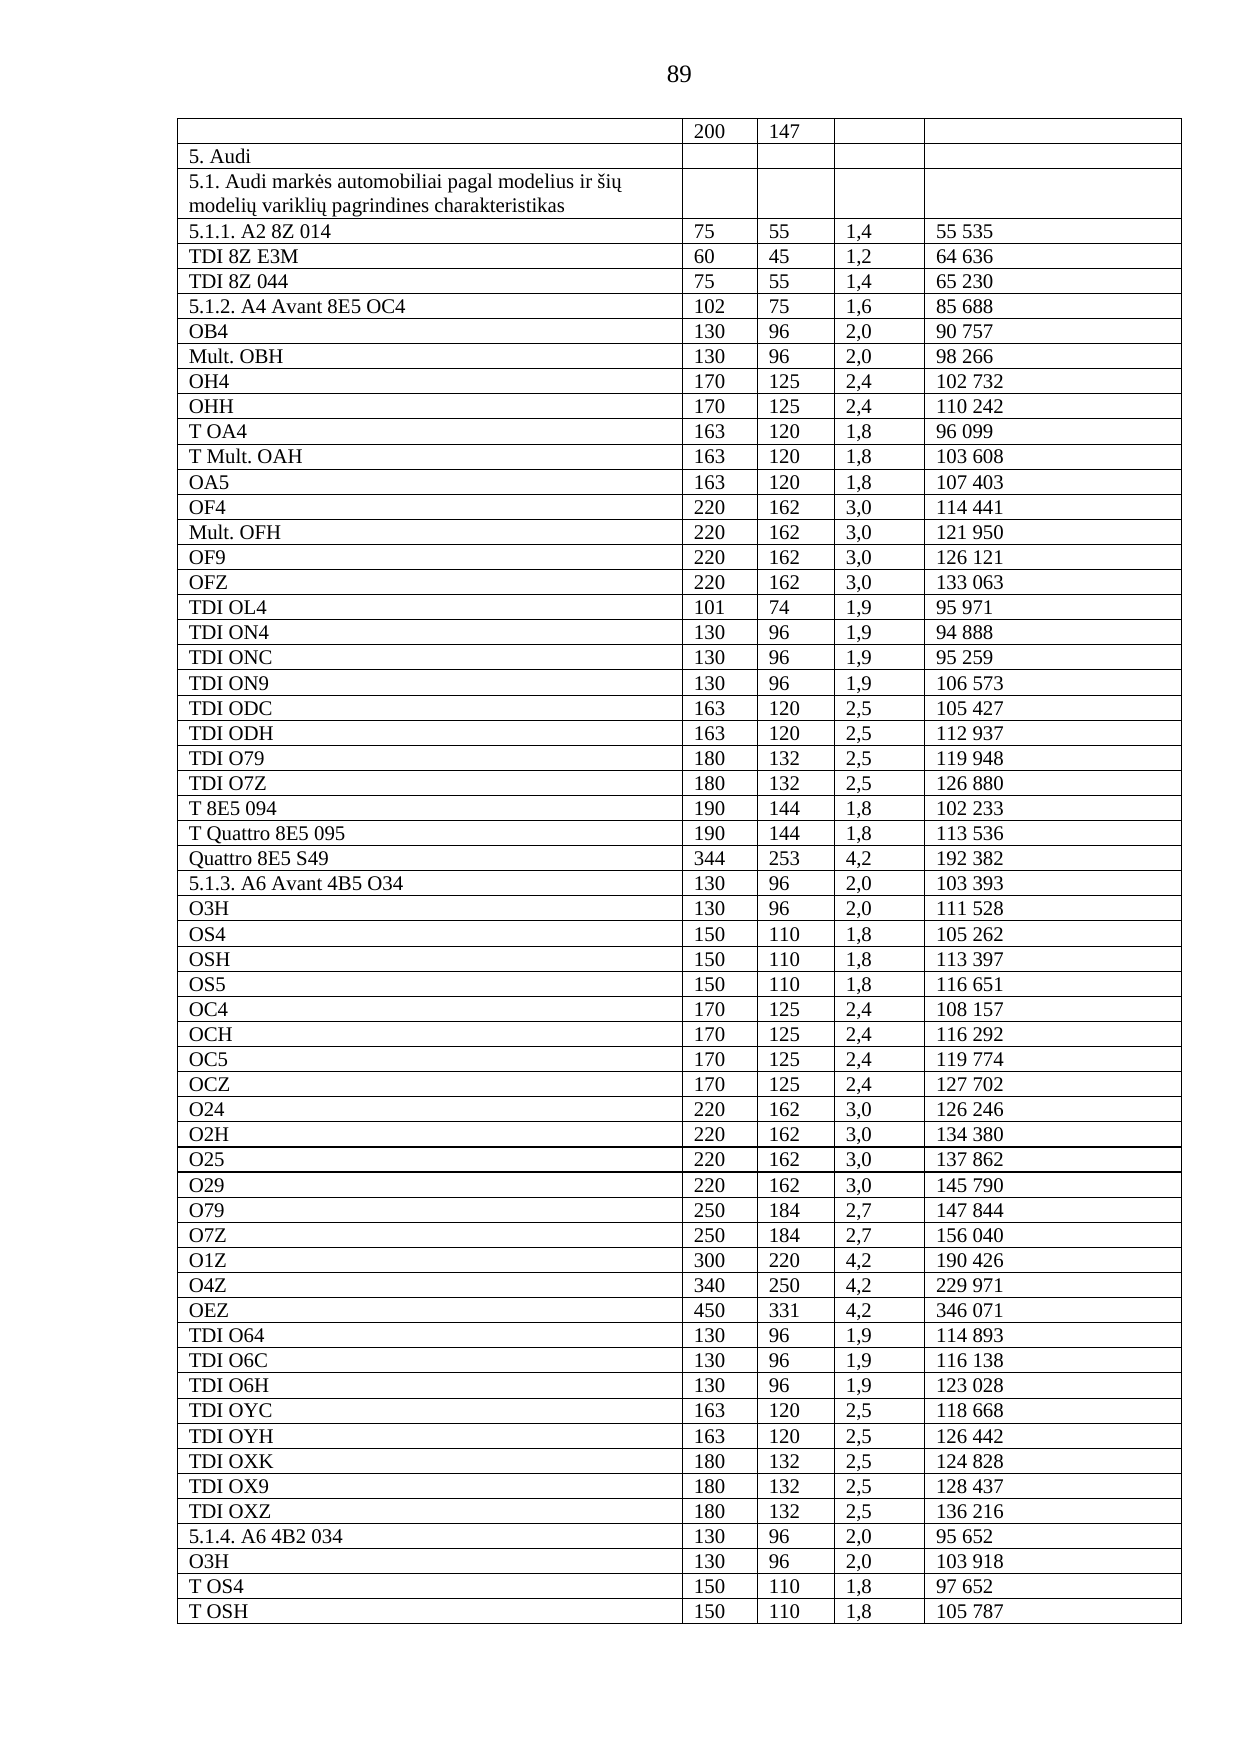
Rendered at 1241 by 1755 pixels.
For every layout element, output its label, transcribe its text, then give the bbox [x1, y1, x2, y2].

table_cell 96 [758, 344, 834, 368]
table_cell 162 [758, 1148, 834, 1171]
table_cell 102 732 [925, 369, 1181, 393]
table_cell T Mult. OAH [178, 445, 682, 468]
table_cell 2,0 [835, 1524, 924, 1548]
table_cell TDI OL4 [178, 595, 682, 619]
table_cell 150 [683, 1574, 757, 1598]
table_cell 2,4 [835, 997, 924, 1021]
table_cell OB4 [178, 319, 682, 343]
table_cell 130 [683, 1323, 757, 1347]
table_cell 103 608 [925, 445, 1181, 468]
table_cell 180 [683, 1449, 757, 1473]
table_cell TDI O6H [178, 1373, 682, 1397]
table_cell TDI 8Z E3M [178, 244, 682, 268]
table_cell 98 266 [925, 344, 1181, 368]
table_cell 127 702 [925, 1072, 1181, 1096]
table_cell 3,0 [835, 1173, 924, 1197]
table_cell 220 [683, 495, 757, 519]
table_cell 103 918 [925, 1549, 1181, 1573]
table_cell 192 382 [925, 846, 1181, 870]
table_cell 55 535 [925, 219, 1181, 243]
table_cell 4,2 [835, 1248, 924, 1272]
table_cell 1,9 [835, 620, 924, 644]
table_cell 1,9 [835, 1348, 924, 1372]
table_cell 96 [758, 1373, 834, 1397]
table_cell 85 688 [925, 294, 1181, 318]
table_cell 2,0 [835, 319, 924, 343]
table_cell T 8E5 094 [178, 796, 682, 820]
table_cell 134 380 [925, 1122, 1181, 1146]
table_cell 144 [758, 821, 834, 845]
table_cell 163 [683, 1424, 757, 1448]
table_cell 96 099 [925, 419, 1181, 443]
table_cell 113 536 [925, 821, 1181, 845]
table_cell 5.1.3. A6 Avant 4B5 O34 [178, 871, 682, 895]
table_cell TDI OXK [178, 1449, 682, 1473]
table_cell 4,2 [835, 1298, 924, 1322]
table_cell 130 [683, 896, 757, 920]
table_cell 136 216 [925, 1499, 1181, 1523]
table_cell 2,5 [835, 1474, 924, 1498]
table_cell 95 259 [925, 645, 1181, 669]
table_cell 162 [758, 545, 834, 569]
table_cell 75 [683, 219, 757, 243]
table_cell 1,8 [835, 1574, 924, 1598]
table_cell 120 [758, 696, 834, 719]
table_cell 5.1.2. A4 Avant 8E5 OC4 [178, 294, 682, 318]
table_cell 1,4 [835, 269, 924, 293]
table_cell 5.1.4. A6 4B2 034 [178, 1524, 682, 1548]
table_cell 45 [758, 244, 834, 268]
table_cell 170 [683, 1047, 757, 1071]
table_cell 120 [758, 1424, 834, 1448]
table_cell 120 [758, 470, 834, 494]
table_cell 74 [758, 595, 834, 619]
table_cell 130 [683, 1524, 757, 1548]
table_cell TDI O79 [178, 746, 682, 770]
table_cell 150 [683, 972, 757, 996]
table_cell 65 230 [925, 269, 1181, 293]
table_cell 170 [683, 997, 757, 1021]
table_cell TDI OX9 [178, 1474, 682, 1498]
table_cell 2,4 [835, 1047, 924, 1071]
table_cell 130 [683, 1348, 757, 1372]
table_cell 2,0 [835, 1549, 924, 1573]
table_cell 162 [758, 1122, 834, 1146]
table_cell 96 [758, 871, 834, 895]
table_cell 1,9 [835, 645, 924, 669]
table_cell 96 [758, 645, 834, 669]
table_cell 96 [758, 1549, 834, 1573]
table_cell 132 [758, 1499, 834, 1523]
table_cell 2,4 [835, 1022, 924, 1046]
table_cell T OA4 [178, 419, 682, 443]
table_cell OSH [178, 947, 682, 971]
table_cell 126 121 [925, 545, 1181, 569]
table_cell [925, 169, 1181, 217]
table_cell 3,0 [835, 520, 924, 544]
table_cell 130 [683, 1373, 757, 1397]
table_cell 120 [758, 721, 834, 745]
table_cell O24 [178, 1097, 682, 1121]
table_cell 1,8 [835, 947, 924, 971]
table_cell O25 [178, 1148, 682, 1171]
table_cell 2,4 [835, 1072, 924, 1096]
table_cell 2,5 [835, 771, 924, 795]
table_cell 55 [758, 269, 834, 293]
table_cell 1,9 [835, 1373, 924, 1397]
table_cell 180 [683, 771, 757, 795]
table_cell O4Z [178, 1273, 682, 1297]
table_cell 1,8 [835, 921, 924, 946]
table_cell 220 [758, 1248, 834, 1272]
table_cell 110 [758, 947, 834, 971]
table_cell 113 397 [925, 947, 1181, 971]
table_cell 5.1. Audi markės automobiliai pagal modelius ir šių modelių variklių pagrindines charakteristikas [178, 169, 682, 217]
table_cell 103 393 [925, 871, 1181, 895]
table_cell 94 888 [925, 620, 1181, 644]
table_cell 130 [683, 871, 757, 895]
table_cell 132 [758, 771, 834, 795]
table_cell 130 [683, 670, 757, 694]
table_cell 4,2 [835, 846, 924, 870]
table_cell 220 [683, 545, 757, 569]
table_cell OC4 [178, 997, 682, 1021]
table_cell 102 [683, 294, 757, 318]
table_cell TDI ODH [178, 721, 682, 745]
table_cell 64 636 [925, 244, 1181, 268]
table_cell 2,5 [835, 1449, 924, 1473]
table_cell 130 [683, 319, 757, 343]
table_cell 220 [683, 520, 757, 544]
table_cell O79 [178, 1198, 682, 1222]
table_cell 162 [758, 1097, 834, 1121]
table_cell OH4 [178, 369, 682, 393]
table_cell 125 [758, 1047, 834, 1071]
table_cell 96 [758, 670, 834, 694]
table_cell 184 [758, 1198, 834, 1222]
table_cell 180 [683, 746, 757, 770]
table_cell OFZ [178, 570, 682, 594]
table_cell 147 [758, 119, 834, 143]
table_cell 95 652 [925, 1524, 1181, 1548]
table_cell 190 [683, 796, 757, 820]
table_cell [758, 169, 834, 217]
table_cell 162 [758, 1173, 834, 1197]
table_cell 180 [683, 1499, 757, 1523]
table_cell TDI OXZ [178, 1499, 682, 1523]
table_cell 3,0 [835, 495, 924, 519]
table_cell 133 063 [925, 570, 1181, 594]
table_cell 105 427 [925, 696, 1181, 719]
table_cell 190 426 [925, 1248, 1181, 1272]
table_cell Quattro 8E5 S49 [178, 846, 682, 870]
table_cell T Quattro 8E5 095 [178, 821, 682, 845]
table_cell 95 971 [925, 595, 1181, 619]
table_cell 2,0 [835, 896, 924, 920]
table_cell 125 [758, 997, 834, 1021]
table_cell 1,8 [835, 445, 924, 468]
table_cell TDI ON9 [178, 670, 682, 694]
table_cell 162 [758, 495, 834, 519]
table_cell 125 [758, 369, 834, 393]
table_cell 220 [683, 1122, 757, 1146]
table_cell 102 233 [925, 796, 1181, 820]
table_cell 2,5 [835, 1424, 924, 1448]
table_cell 114 441 [925, 495, 1181, 519]
table_cell 90 757 [925, 319, 1181, 343]
table_cell 5. Audi [178, 144, 682, 168]
table_cell TDI ONC [178, 645, 682, 669]
table_cell 120 [758, 419, 834, 443]
table_cell 3,0 [835, 1097, 924, 1121]
table_cell 130 [683, 620, 757, 644]
table_cell 110 [758, 972, 834, 996]
table_cell 220 [683, 570, 757, 594]
table_cell 2,5 [835, 1499, 924, 1523]
table_cell T OSH [178, 1599, 682, 1623]
table_cell 116 292 [925, 1022, 1181, 1046]
table_cell 132 [758, 1449, 834, 1473]
table_cell 1,8 [835, 972, 924, 996]
table_cell 1,8 [835, 796, 924, 820]
table_cell 119 948 [925, 746, 1181, 770]
table_cell 170 [683, 1072, 757, 1096]
table_cell 1,6 [835, 294, 924, 318]
table_cell 101 [683, 595, 757, 619]
table_cell 124 828 [925, 1449, 1181, 1473]
table_cell 132 [758, 1474, 834, 1498]
table_cell 170 [683, 1022, 757, 1046]
table_cell O3H [178, 1549, 682, 1573]
table_cell 123 028 [925, 1373, 1181, 1397]
table_cell O1Z [178, 1248, 682, 1272]
table_cell 128 437 [925, 1474, 1181, 1498]
table_cell [925, 119, 1181, 143]
table_cell 130 [683, 645, 757, 669]
table_cell Mult. OFH [178, 520, 682, 544]
table_cell 144 [758, 796, 834, 820]
table_cell TDI O6C [178, 1348, 682, 1372]
table_cell 163 [683, 696, 757, 719]
table_cell OF4 [178, 495, 682, 519]
table_cell 132 [758, 746, 834, 770]
table_cell OS5 [178, 972, 682, 996]
table_cell 220 [683, 1097, 757, 1121]
table_cell 112 937 [925, 721, 1181, 745]
table_cell 3,0 [835, 1122, 924, 1146]
table_cell 1,9 [835, 670, 924, 694]
table_cell 125 [758, 394, 834, 418]
table_cell 163 [683, 721, 757, 745]
table_cell 300 [683, 1248, 757, 1272]
table_cell 1,2 [835, 244, 924, 268]
table_cell TDI 8Z 044 [178, 269, 682, 293]
table_cell 2,0 [835, 871, 924, 895]
table_cell TDI ODC [178, 696, 682, 719]
table_cell OC5 [178, 1047, 682, 1071]
table_cell 184 [758, 1223, 834, 1247]
table_cell OS4 [178, 921, 682, 946]
table_cell 107 403 [925, 470, 1181, 494]
table_cell 340 [683, 1273, 757, 1297]
table_cell 1,8 [835, 470, 924, 494]
table_cell [683, 169, 757, 217]
table_cell 126 246 [925, 1097, 1181, 1121]
table_cell 2,5 [835, 696, 924, 719]
table_cell 111 528 [925, 896, 1181, 920]
table_cell 110 [758, 1574, 834, 1598]
table_cell 346 071 [925, 1298, 1181, 1322]
table_cell 2,7 [835, 1223, 924, 1247]
table_cell 331 [758, 1298, 834, 1322]
table_cell O3H [178, 896, 682, 920]
table_cell 229 971 [925, 1273, 1181, 1297]
table_cell 105 262 [925, 921, 1181, 946]
table_cell [758, 144, 834, 168]
table_cell 96 [758, 1348, 834, 1372]
table_cell 2,0 [835, 344, 924, 368]
table_cell 75 [683, 269, 757, 293]
table_cell 120 [758, 445, 834, 468]
table_cell 1,8 [835, 1599, 924, 1623]
table_cell [925, 144, 1181, 168]
table_cell 96 [758, 896, 834, 920]
table_cell 130 [683, 344, 757, 368]
table_cell OCZ [178, 1072, 682, 1096]
table_cell [178, 119, 682, 143]
table_cell 60 [683, 244, 757, 268]
table_cell 220 [683, 1148, 757, 1171]
table_cell 110 [758, 921, 834, 946]
table_cell TDI OYC [178, 1399, 682, 1422]
table_cell 97 652 [925, 1574, 1181, 1598]
table_cell OA5 [178, 470, 682, 494]
table_cell 1,9 [835, 1323, 924, 1347]
table_cell 250 [683, 1198, 757, 1222]
table_cell 106 573 [925, 670, 1181, 694]
table_cell 105 787 [925, 1599, 1181, 1623]
table_cell 253 [758, 846, 834, 870]
table_cell 163 [683, 445, 757, 468]
table_cell OCH [178, 1022, 682, 1046]
table_cell 2,5 [835, 721, 924, 745]
table_cell 150 [683, 1599, 757, 1623]
table_cell 120 [758, 1399, 834, 1422]
table_cell 344 [683, 846, 757, 870]
table_cell 170 [683, 394, 757, 418]
table_cell 96 [758, 1323, 834, 1347]
table_cell TDI O64 [178, 1323, 682, 1347]
table_cell 145 790 [925, 1173, 1181, 1197]
table_cell 1,4 [835, 219, 924, 243]
table_cell 2,4 [835, 394, 924, 418]
table_cell OHH [178, 394, 682, 418]
table_cell 1,8 [835, 821, 924, 845]
table_cell [835, 144, 924, 168]
table_cell Mult. OBH [178, 344, 682, 368]
table_cell [835, 119, 924, 143]
table_cell 200 [683, 119, 757, 143]
table_cell 2,4 [835, 369, 924, 393]
table_cell 108 157 [925, 997, 1181, 1021]
table_cell OEZ [178, 1298, 682, 1322]
table_cell TDI ON4 [178, 620, 682, 644]
table_cell TDI O7Z [178, 771, 682, 795]
table_cell O2H [178, 1122, 682, 1146]
table_cell 162 [758, 570, 834, 594]
table_cell 75 [758, 294, 834, 318]
table_cell 190 [683, 821, 757, 845]
table_cell 2,7 [835, 1198, 924, 1222]
table_cell 137 862 [925, 1148, 1181, 1171]
table_cell 125 [758, 1022, 834, 1046]
table_cell 118 668 [925, 1399, 1181, 1422]
table_cell 450 [683, 1298, 757, 1322]
table_cell O29 [178, 1173, 682, 1197]
table_cell T OS4 [178, 1574, 682, 1598]
table_cell 3,0 [835, 570, 924, 594]
table_cell 150 [683, 921, 757, 946]
table_cell 4,2 [835, 1273, 924, 1297]
table_cell 156 040 [925, 1223, 1181, 1247]
table_cell 250 [758, 1273, 834, 1297]
table_cell [683, 144, 757, 168]
table_cell 5.1.1. A2 8Z 014 [178, 219, 682, 243]
table_cell 110 [758, 1599, 834, 1623]
table_cell 126 442 [925, 1424, 1181, 1448]
table_cell 110 242 [925, 394, 1181, 418]
table_cell TDI OYH [178, 1424, 682, 1448]
table_cell 125 [758, 1072, 834, 1096]
table_cell 180 [683, 1474, 757, 1498]
table_cell 121 950 [925, 520, 1181, 544]
table_cell 163 [683, 470, 757, 494]
table_cell 2,5 [835, 746, 924, 770]
table_cell [835, 169, 924, 217]
table_cell 250 [683, 1223, 757, 1247]
table_cell 1,9 [835, 595, 924, 619]
table_cell 114 893 [925, 1323, 1181, 1347]
table_cell 162 [758, 520, 834, 544]
table_cell 3,0 [835, 1148, 924, 1171]
table_cell 220 [683, 1173, 757, 1197]
table_cell 150 [683, 947, 757, 971]
table_cell 55 [758, 219, 834, 243]
table_cell OF9 [178, 545, 682, 569]
table_cell 96 [758, 620, 834, 644]
table_cell 96 [758, 319, 834, 343]
table_cell 96 [758, 1524, 834, 1548]
table_cell 163 [683, 1399, 757, 1422]
table_cell 3,0 [835, 545, 924, 569]
table_cell 2,5 [835, 1399, 924, 1422]
table_cell 116 651 [925, 972, 1181, 996]
table_cell O7Z [178, 1223, 682, 1247]
table_cell 119 774 [925, 1047, 1181, 1071]
table_cell 126 880 [925, 771, 1181, 795]
table_cell 130 [683, 1549, 757, 1573]
table_cell 147 844 [925, 1198, 1181, 1222]
table_cell 1,8 [835, 419, 924, 443]
table_cell 170 [683, 369, 757, 393]
table_cell 116 138 [925, 1348, 1181, 1372]
table_cell 163 [683, 419, 757, 443]
